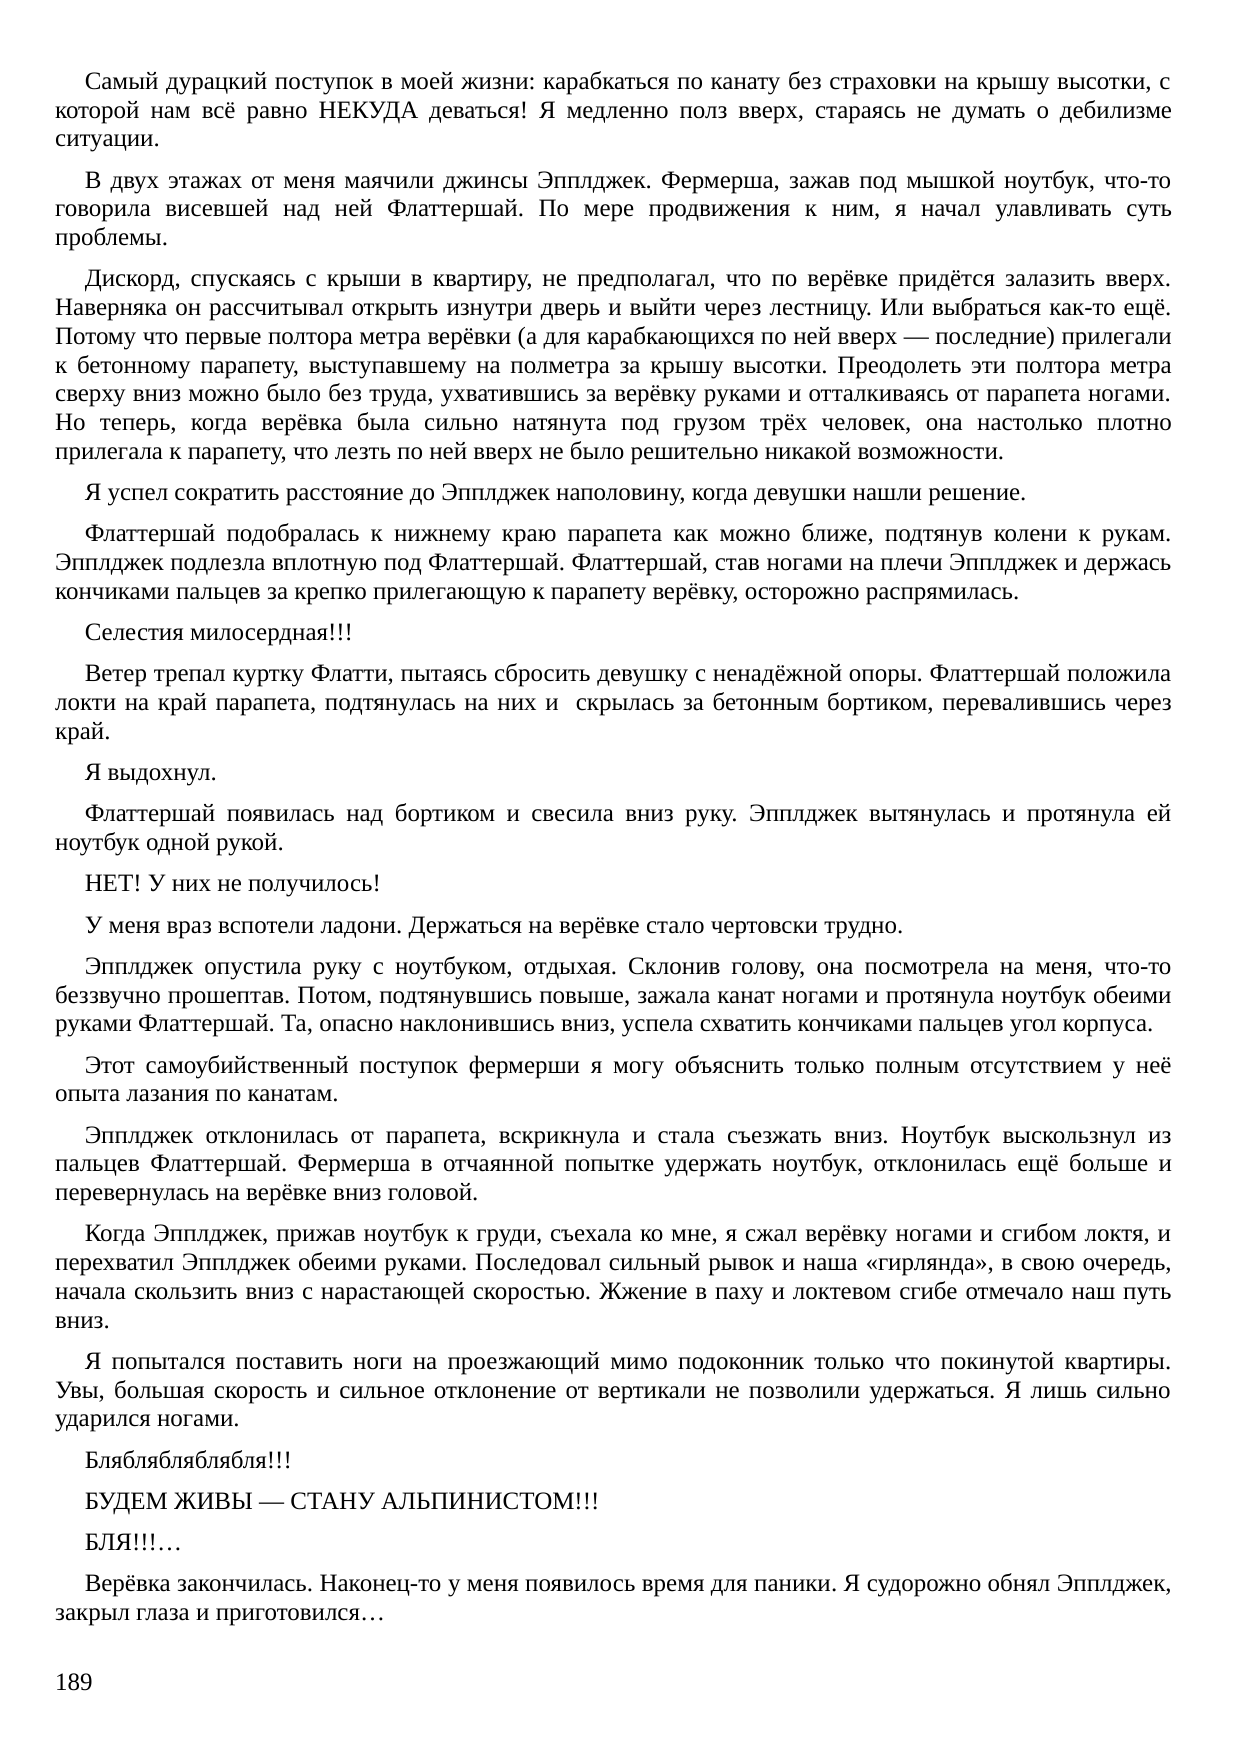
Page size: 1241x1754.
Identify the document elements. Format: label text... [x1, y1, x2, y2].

text Самый дурацкий поступок в моей жизни: карабкаться по канату без страховки на крышу высотки, с которой нам всё равно НЕКУДА деваться! Я медленно полз вверх, стараясь не думать о дебилизме ситуации. [55, 66, 1173, 152]
text Эпплджек отклонилась от парапета, вскрикнула и стала съезжать вниз. Ноутбук выскользнул из пальцев Флаттершай. Фермерша в отчаянной попытке удержать ноутбук, отклонилась ещё больше и перевернулась на верёвке вниз головой. [55, 1120, 1173, 1206]
text Ветер трепал куртку Флатти, пытаясь сбросить девушку с ненадёжной опоры. Флаттершай положила локти на край парапета, подтянулась на них и скрылась за бетонным бортиком, перевалившись через край. [55, 658, 1173, 745]
text Когда Эпплджек, прижав ноутбук к груди, съехала ко мне, я сжал верёвку ногами и сгибом локтя, и перехватил Эпплджек обеими руками. Последовал сильный рывок и наша «гирлянда», в свою очередь, начала скользить вниз с нарастающей скоростью. Жжение в паху и локтевом сгибе отмечало наш путь вниз. [55, 1218, 1173, 1333]
text Селестия милосердная!!! [55, 617, 1173, 646]
text Эпплджек опустила руку с ноутбуком, отдыхая. Склонив голову, она посмотрела на меня, что-то беззвучно прошептав. Потом, подтянувшись повыше, зажала канат ногами и протянула ноутбук обеими руками Флаттершай. Та, опасно наклонившись вниз, успела схватить кончиками пальцев угол корпуса. [55, 951, 1173, 1037]
text Я попытался поставить ноги на проезжающий мимо подоконник только что покинутой квартиры. Увы, большая скорость и сильное отклонение от вертикали не позволили удержаться. Я лишь сильно ударился ногами. [55, 1346, 1173, 1432]
text НЕТ! У них не получилось! [55, 868, 1173, 897]
text Я успел сократить расстояние до Эпплджек наполовину, когда девушки нашли решение. [55, 477, 1173, 506]
text Флаттершай подобралась к нижнему краю парапета как можно ближе, подтянув колени к рукам. Эпплджек подлезла вплотную под Флаттершай. Флаттершай, став ногами на плечи Эпплджек и держась кончиками пальцев за крепко прилегающую к парапету верёвку, осторожно распрямилась. [55, 518, 1173, 605]
text Этот самоубийственный поступок фермерши я могу объяснить только полным отсутствием у неё опыта лазания по канатам. [55, 1050, 1173, 1107]
text Верёвка закончилась. Наконец-то у меня появилось время для паники. Я судорожно обнял Эпплджек, закрыл глаза и приготовился… [55, 1568, 1173, 1626]
text Флаттершай появилась над бортиком и свесила вниз руку. Эпплджек вытянулась и протянула ей ноутбук одной рукой. [55, 798, 1173, 856]
text БЛЯ!!!… [55, 1527, 1173, 1556]
text Я выдохнул. [55, 757, 1173, 786]
text БУДЕМ ЖИВЫ — СТАНУ АЛЬПИНИСТОМ!!! [55, 1486, 1173, 1515]
text В двух этажах от меня маячили джинсы Эпплджек. Фермерша, зажав под мышкой ноутбук, что-то говорила висевшей над ней Флаттершай. По мере продвижения к ним, я начал улавливать суть проблемы. [55, 165, 1173, 251]
text Бляблябляблябля!!! [55, 1445, 1173, 1473]
text У меня враз вспотели ладони. Держаться на верёвке стало чертовски трудно. [55, 910, 1173, 938]
text Дискорд, спускаясь с крыши в квартиру, не предполагал, что по верёвке придётся залазить вверх. Наверняка он рассчитывал открыть изнутри дверь и выйти через лестницу. Или выбраться как-то ещё. Потому что первые полтора метра верёвки (а для карабкающихся по ней вверх — последние) прилегали к бетонному парапету, выступавшему на полметра за крышу высотки. Преодолеть эти полтора метра сверху вниз можно было без труда, ухватившись за верёвку руками и отталкиваясь от парапета ногами. Но теперь, когда верёвка была сильно натянута под грузом трёх человек, она настолько плотно прилегала к парапету, что лезть по ней вверх не было решительно никакой возможности. [55, 263, 1173, 465]
